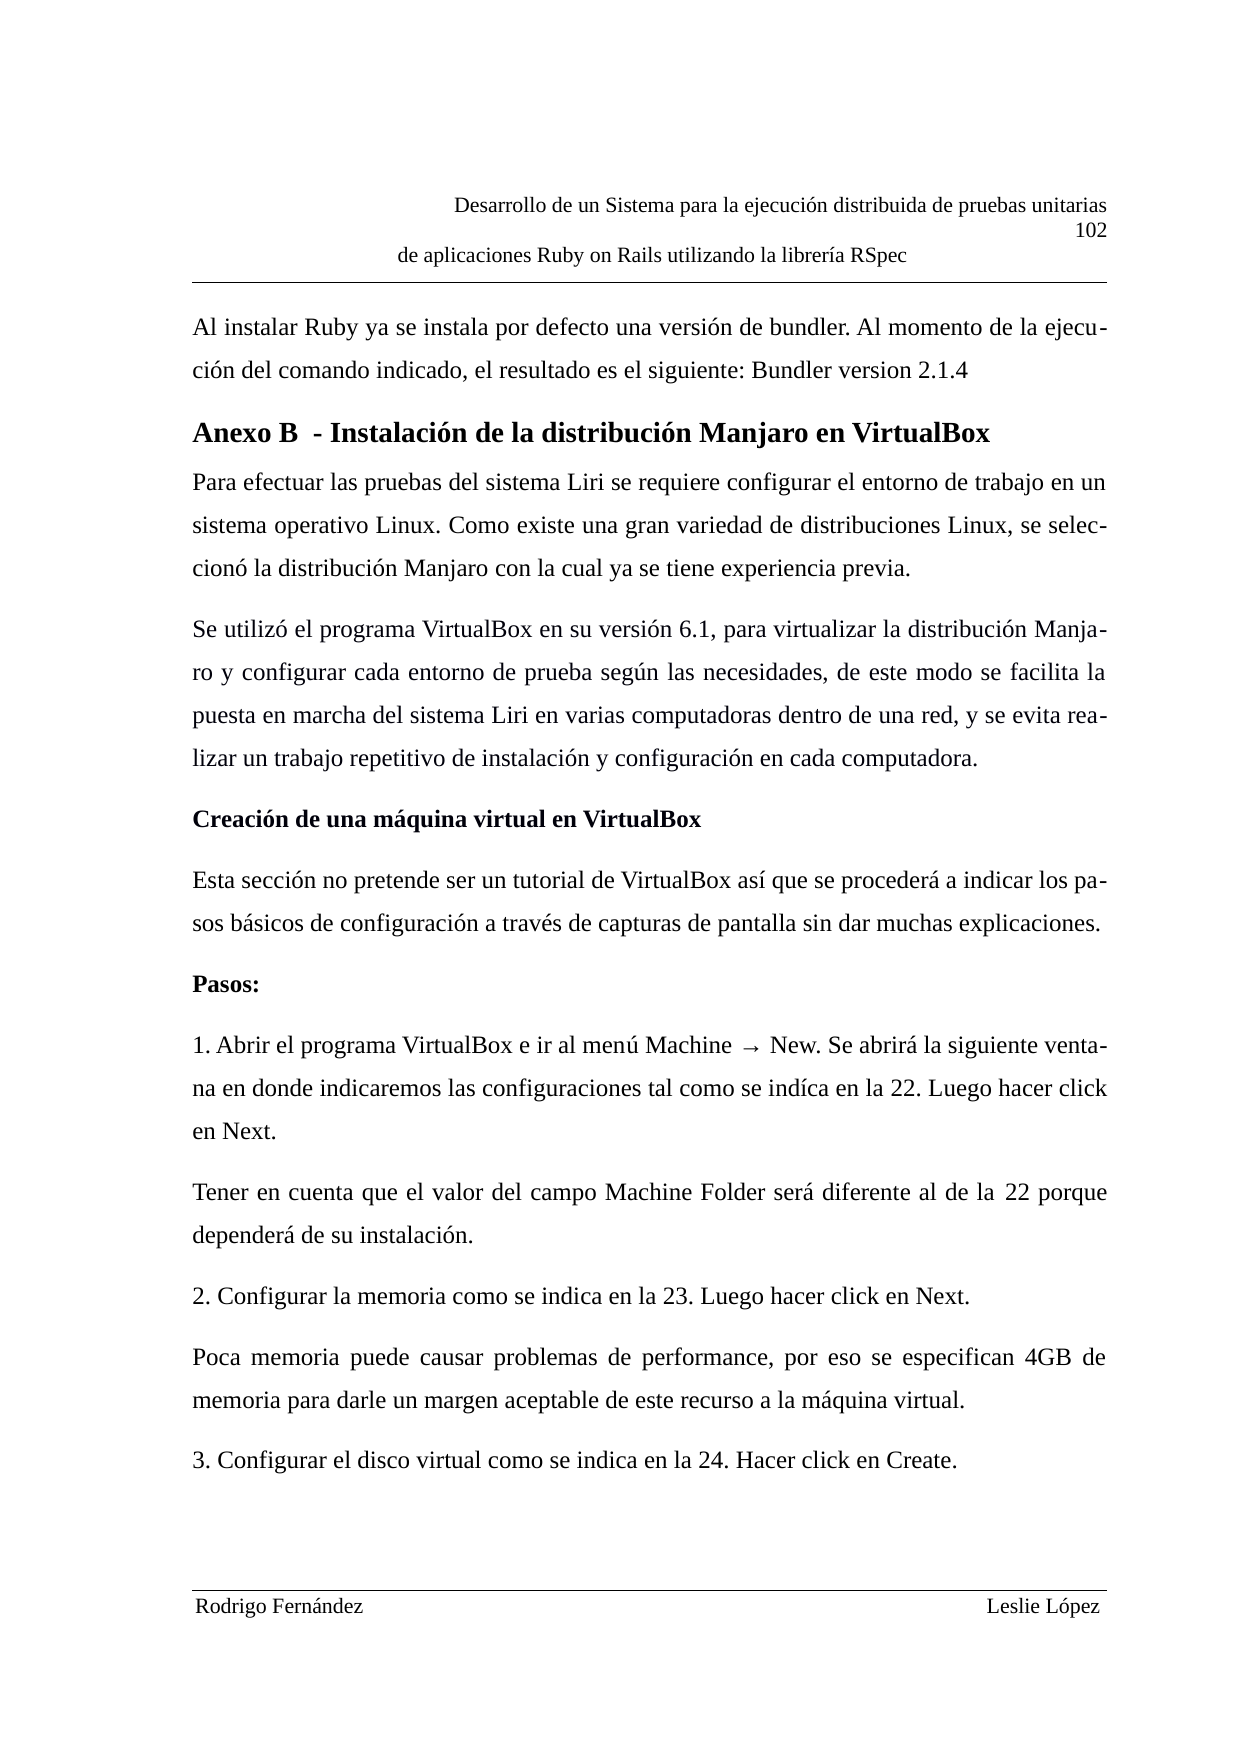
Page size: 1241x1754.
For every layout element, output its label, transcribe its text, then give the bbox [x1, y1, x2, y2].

text 3. Configurar el disco virtual como se indica en la 24. Hacer click en Create. [192, 1446, 1107, 1474]
text 1. Abrir el programa VirtualBox e ir al menú Machine → New. Se abrirá la siguiente venta­na en donde indicaremos las configuraciones tal como se indíca en la 22. Luego hacer click en Next. [192, 1030, 1107, 1145]
text Para efectuar las pruebas del sistema Liri se requiere configurar el entorno de trabajo en un sistema operativo Linux. Como existe una gran variedad de distribuciones Linux, se selec­cionó la distribución Manjaro con la cual ya se tiene experiencia previa. [192, 467, 1107, 582]
text Pasos: [192, 969, 1107, 998]
text Tener en cuenta que el valor del campo Machine Folder será diferente al de la 22 porque dependerá de su instalación. [192, 1177, 1107, 1249]
text Poca memoria puede causar problemas de performance, por eso se especifican 4GB de memoria para darle un margen aceptable de este recurso a la máquina virtual. [192, 1342, 1107, 1413]
text 2. Configurar la memoria como se indica en la 23. Luego hacer click en Next. [192, 1281, 1107, 1309]
list Anexo B - Instalación de la distribución Manjaro en VirtualBox [192, 416, 1107, 449]
text Esta sección no pretende ser un tutorial de VirtualBox así que se procederá a indicar los pa­sos básicos de configuración a través de capturas de pantalla sin dar muchas explicaciones. [192, 865, 1107, 937]
text Creación de una máquina virtual en VirtualBox [192, 804, 1107, 833]
text Al instalar Ruby ya se instala por defecto una versión de bundler. Al momento de la ejecu­ción del comando indicado, el resultado es el siguiente: Bundler version 2.1.4 [192, 312, 1107, 383]
text Se utilizó el programa VirtualBox en su versión 6.1, para virtualizar la distribución Manja­ro y configurar cada entorno de prueba según las necesidades, de este modo se facilita la puesta en marcha del sistema Liri en varias computadoras dentro de una red, y se evita rea­lizar un trabajo repetitivo de instalación y configuración en cada computadora. [192, 614, 1107, 772]
